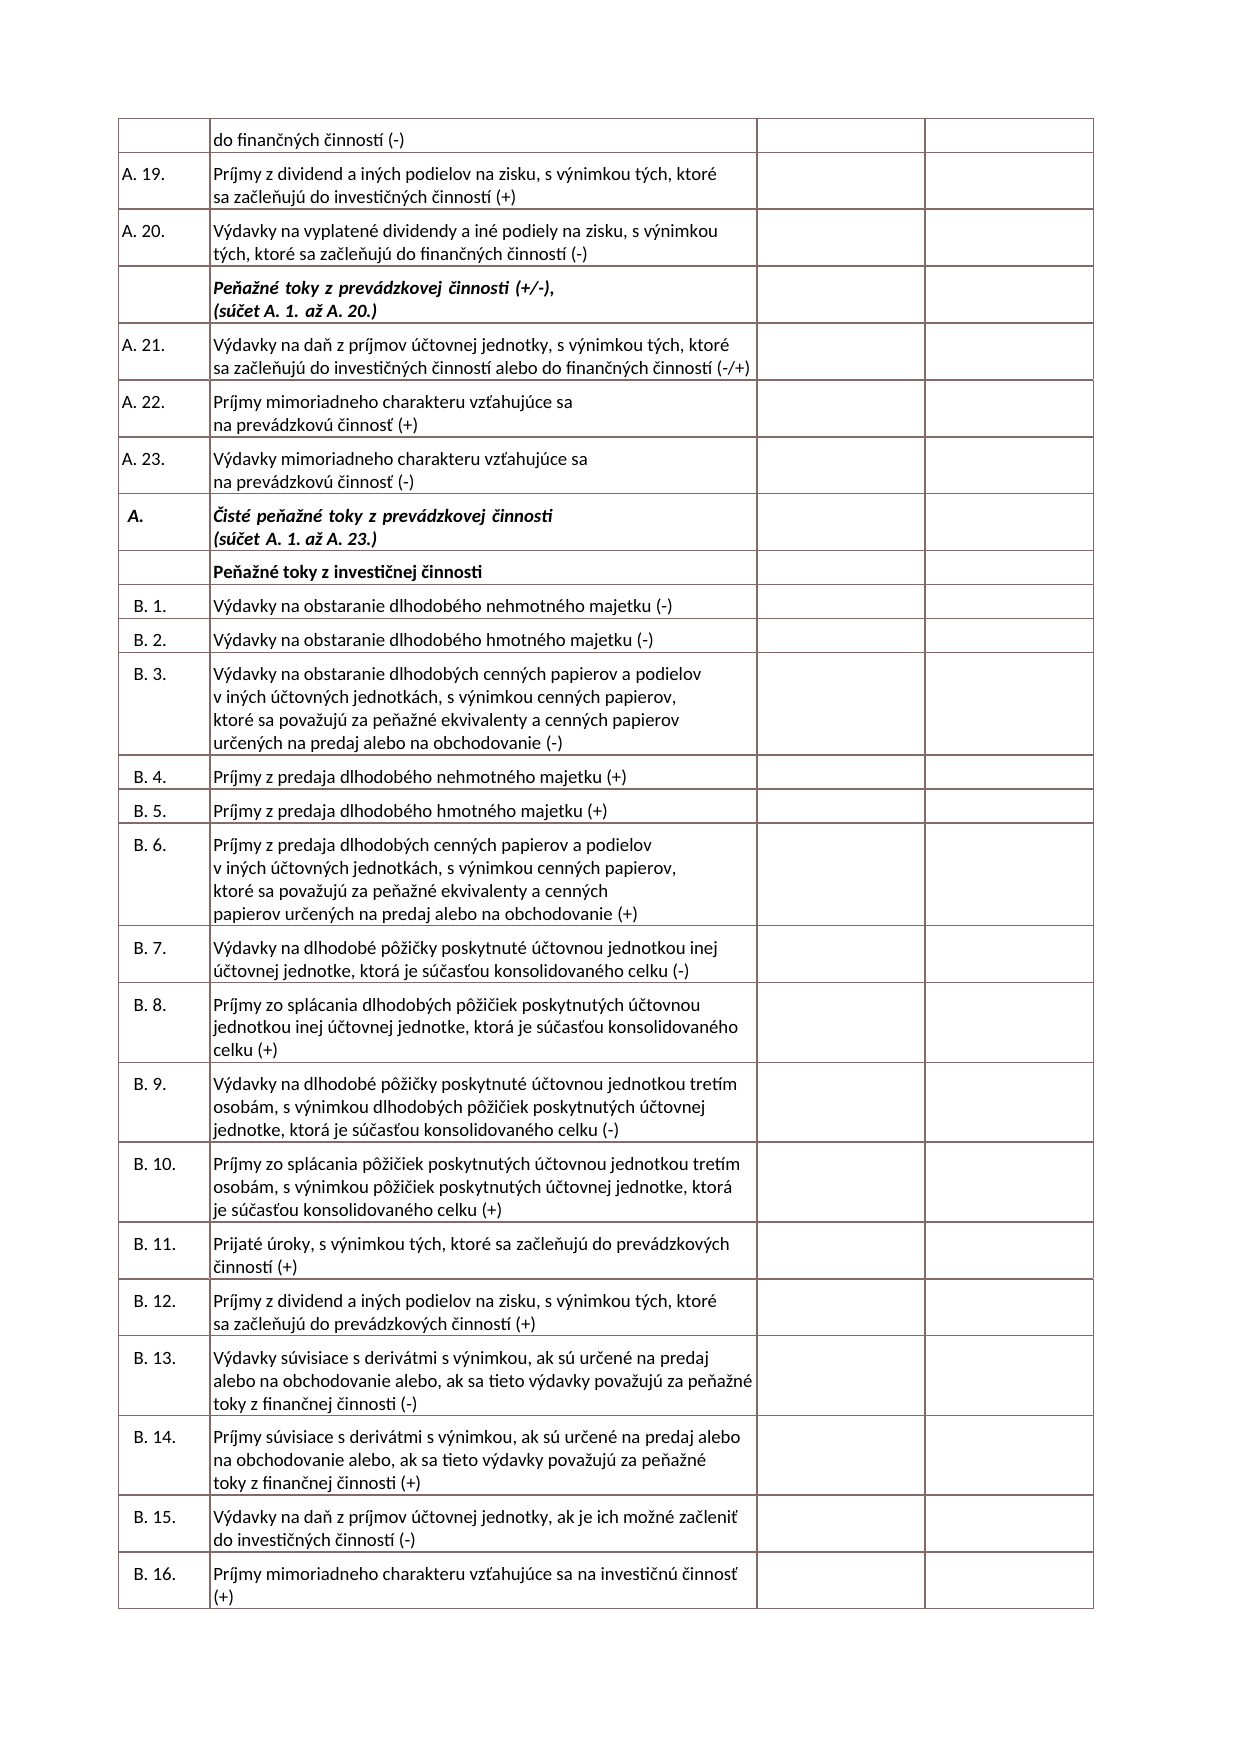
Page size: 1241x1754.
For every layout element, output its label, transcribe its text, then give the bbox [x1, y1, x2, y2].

table_cell [926, 494, 1093, 550]
table_cell [758, 210, 924, 265]
table_cell A. 22. [119, 381, 209, 436]
table_cell B. 6. [119, 824, 209, 925]
table_cell [758, 438, 924, 493]
table_cell [926, 1143, 1093, 1221]
table_cell [119, 551, 209, 584]
table_cell Výdavky na obstaranie dlhodobých cenných papierov a podielov v iných účtovných jednotkách, s výnimkou cenných papierov, ktoré sa považujú za peňažné ekvivalenty a cenných papierov určených na predaj alebo na obchodovanie (-) [211, 653, 756, 754]
table_cell [758, 790, 924, 822]
table_cell Výdavky mimoriadneho charakteru vzťahujúce sa na prevádzkovú činnosť (-) [211, 438, 756, 493]
table_cell Výdavky na vyplatené dividendy a iné podiely na zisku, s výnimkou tých, ktoré sa začleňujú do finančných činností (-) [211, 210, 756, 265]
table_cell [758, 267, 924, 322]
table_cell Príjmy mimoriadneho charakteru vzťahujúce sa na prevádzkovú činnosť (+) [211, 381, 756, 436]
table_cell Príjmy z predaja dlhodobého nehmotného majetku (+) [211, 756, 756, 788]
table_cell Peňažné toky z investičnej činnosti [211, 551, 756, 584]
table_cell B. 4. [119, 756, 209, 788]
table_cell [926, 824, 1093, 925]
table_cell Výdavky na obstaranie dlhodobého nehmotného majetku (-) [211, 585, 756, 618]
table_cell B. 3. [119, 653, 209, 754]
table_cell Príjmy súvisiace s derivátmi s výnimkou, ak sú určené na predaj alebo na obchodovanie alebo, ak sa tieto výdavky považujú za peňažné toky z finančnej činnosti (+) [211, 1416, 756, 1494]
table_cell Výdavky na obstaranie dlhodobého hmotného majetku (-) [211, 619, 756, 652]
table_cell B. 1. [119, 585, 209, 618]
table_cell Príjmy z predaja dlhodobých cenných papierov a podielov v iných účtovných jednotkách, s výnimkou cenných papierov, ktoré sa považujú za peňažné ekvivalenty a cenných papierov určených na predaj alebo na obchodovanie (+) [211, 824, 756, 925]
table_cell [758, 983, 924, 1062]
table_cell [926, 324, 1093, 379]
table_cell [758, 1416, 924, 1494]
table_cell [758, 1063, 924, 1141]
table_cell B. 12. [119, 1280, 209, 1335]
table_cell A. 19. [119, 153, 209, 208]
table_cell [758, 1336, 924, 1415]
table_cell [926, 153, 1093, 208]
table_cell [926, 585, 1093, 618]
table_cell [926, 438, 1093, 493]
table_cell B. 13. [119, 1336, 209, 1415]
table_cell [926, 1496, 1093, 1551]
table_cell [926, 1416, 1093, 1494]
table_cell A. [119, 494, 209, 550]
table_cell [926, 926, 1093, 982]
table_cell [758, 1223, 924, 1278]
table_cell [758, 324, 924, 379]
table_cell [926, 653, 1093, 754]
table_cell Čisté peňažné toky z prevádzkovej činnosti (súčet A. 1. až A. 23.) [211, 494, 756, 550]
table_cell [758, 1553, 924, 1608]
table_cell [758, 1280, 924, 1335]
table_cell Výdavky na dlhodobé pôžičky poskytnuté účtovnou jednotkou inej účtovnej jednotke, ktorá je súčasťou konsolidovaného celku (-) [211, 926, 756, 982]
table_cell [926, 983, 1093, 1062]
table_cell Príjmy z predaja dlhodobého hmotného majetku (+) [211, 790, 756, 822]
table_cell [758, 653, 924, 754]
table_cell Výdavky na daň z príjmov účtovnej jednotky, s výnimkou tých, ktoré sa začleňujú do investičných činností alebo do finančných činností (-/+) [211, 324, 756, 379]
table_cell B. 11. [119, 1223, 209, 1278]
table_cell B. 14. [119, 1416, 209, 1494]
table_cell [758, 824, 924, 925]
table_cell [758, 551, 924, 584]
table_cell Prijaté úroky, s výnimkou tých, ktoré sa začleňujú do prevádzkových činností (+) [211, 1223, 756, 1278]
table_cell [758, 381, 924, 436]
table_cell Príjmy zo splácania dlhodobých pôžičiek poskytnutých účtovnou jednotkou inej účtovnej jednotke, ktorá je súčasťou konsolidovaného celku (+) [211, 983, 756, 1062]
table_cell [119, 119, 209, 152]
table_cell [758, 494, 924, 550]
table_cell [926, 119, 1093, 152]
table_cell [119, 267, 209, 322]
table_cell [926, 619, 1093, 652]
table_cell Peňažné toky z prevádzkovej činnosti (+/-), (súčet A. 1. až A. 20.) [211, 267, 756, 322]
table_cell Príjmy z dividend a iných podielov na zisku, s výnimkou tých, ktoré sa začleňujú do prevádzkových činností (+) [211, 1280, 756, 1335]
table_cell [926, 210, 1093, 265]
table_cell Výdavky na daň z príjmov účtovnej jednotky, ak je ich možné začleniť do investičných činností (-) [211, 1496, 756, 1551]
table_cell [926, 1280, 1093, 1335]
table_cell Výdavky na dlhodobé pôžičky poskytnuté účtovnou jednotkou tretím osobám, s výnimkou dlhodobých pôžičiek poskytnutých účtovnej jednotke, ktorá je súčasťou konsolidovaného celku (-) [211, 1063, 756, 1141]
table_cell B. 9. [119, 1063, 209, 1141]
table_cell Výdavky súvisiace s derivátmi s výnimkou, ak sú určené na predaj alebo na obchodovanie alebo, ak sa tieto výdavky považujú za peňažné toky z finančnej činnosti (-) [211, 1336, 756, 1415]
table_cell [758, 926, 924, 982]
table_cell Príjmy z dividend a iných podielov na zisku, s výnimkou tých, ktoré sa začleňujú do investičných činností (+) [211, 153, 756, 208]
table_cell [926, 790, 1093, 822]
table_cell [758, 619, 924, 652]
table_cell B. 15. [119, 1496, 209, 1551]
table_cell [758, 1143, 924, 1221]
table_cell [926, 1223, 1093, 1278]
table_cell A. 21. [119, 324, 209, 379]
table_cell A. 20. [119, 210, 209, 265]
table_cell [758, 153, 924, 208]
table_cell [926, 381, 1093, 436]
table_cell [926, 756, 1093, 788]
table_cell B. 10. [119, 1143, 209, 1221]
table_cell Príjmy mimoriadneho charakteru vzťahujúce sa na investičnú činnosť (+) [211, 1553, 756, 1608]
table_cell B. 16. [119, 1553, 209, 1608]
table_cell A. 23. [119, 438, 209, 493]
table_cell [758, 585, 924, 618]
table_cell do finančných činností (-) [211, 119, 756, 152]
table_cell B. 5. [119, 790, 209, 822]
table_cell [758, 1496, 924, 1551]
table_cell [926, 1336, 1093, 1415]
table_cell B. 7. [119, 926, 209, 982]
table_cell B. 8. [119, 983, 209, 1062]
table_cell [926, 1063, 1093, 1141]
table_cell [926, 1553, 1093, 1608]
table_cell Príjmy zo splácania pôžičiek poskytnutých účtovnou jednotkou tretím osobám, s výnimkou pôžičiek poskytnutých účtovnej jednotke, ktorá je súčasťou konsolidovaného celku (+) [211, 1143, 756, 1221]
table_cell B. 2. [119, 619, 209, 652]
table_cell [758, 119, 924, 152]
table_cell [926, 267, 1093, 322]
table_cell [758, 756, 924, 788]
table_cell [926, 551, 1093, 584]
